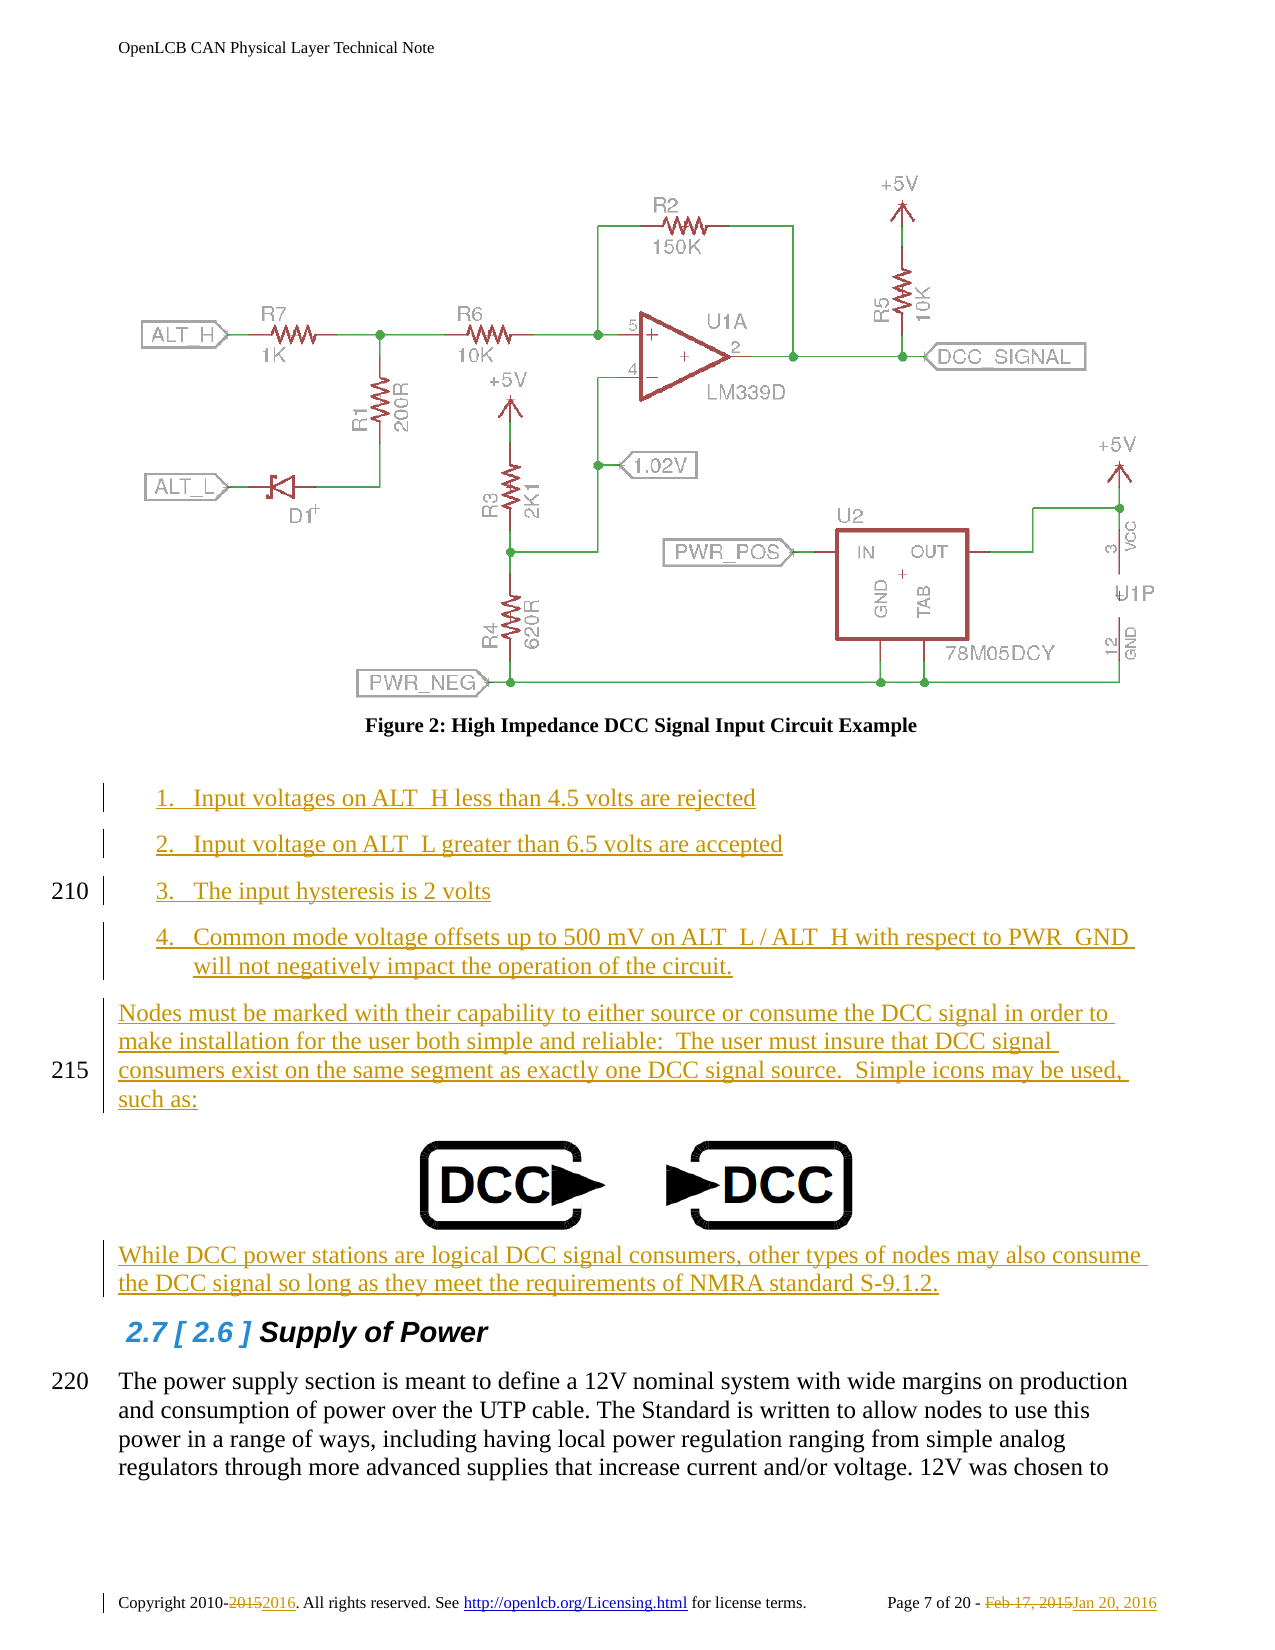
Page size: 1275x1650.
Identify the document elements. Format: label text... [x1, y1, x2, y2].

list Common mode voltage offsets up to 500 mV on ALT_L / ALT_H with respect to PWR_GND will not negatively impact the operation of the circuit. [156, 922, 1157, 980]
picture [121, 165, 1161, 713]
text While DCC power stations are logical DCC signal consumers, other types of nodes may also consume the DCC signal so long as they meet the requirements of NMRA standard S-9.1.2. [118, 1240, 1157, 1297]
picture [412, 1130, 863, 1240]
subtitle Supply of Power [118, 1315, 1157, 1348]
list Input voltages on ALT_H less than 4.5 volts are rejected [156, 783, 1157, 812]
text Nodes must be marked with their capability to either source or consume the DCC signal in order to make installation for the user both simple and reliable: The user must insure that DCC signal consumers exist on the same segment as exactly one DCC signal source. Simple icons may be used, such as: [118, 998, 1157, 1113]
text Figure 2: High Impedance DCC Signal Input Circuit Example [122, 713, 1161, 737]
text The power supply section is meant to define a 12V nominal system with wide margins on production and consumption of power over the UTP cable. The Standard is written to allow nodes to use this power in a range of ways, including having local power regulation ranging from simple analog regulators through more advanced supplies that increase current and/or voltage. 12V was chosen to [118, 1366, 1157, 1481]
list The input hysteresis is 2 volts [156, 876, 1157, 905]
list Input voltage on ALT_L greater than 6.5 volts are accepted [156, 829, 1157, 858]
